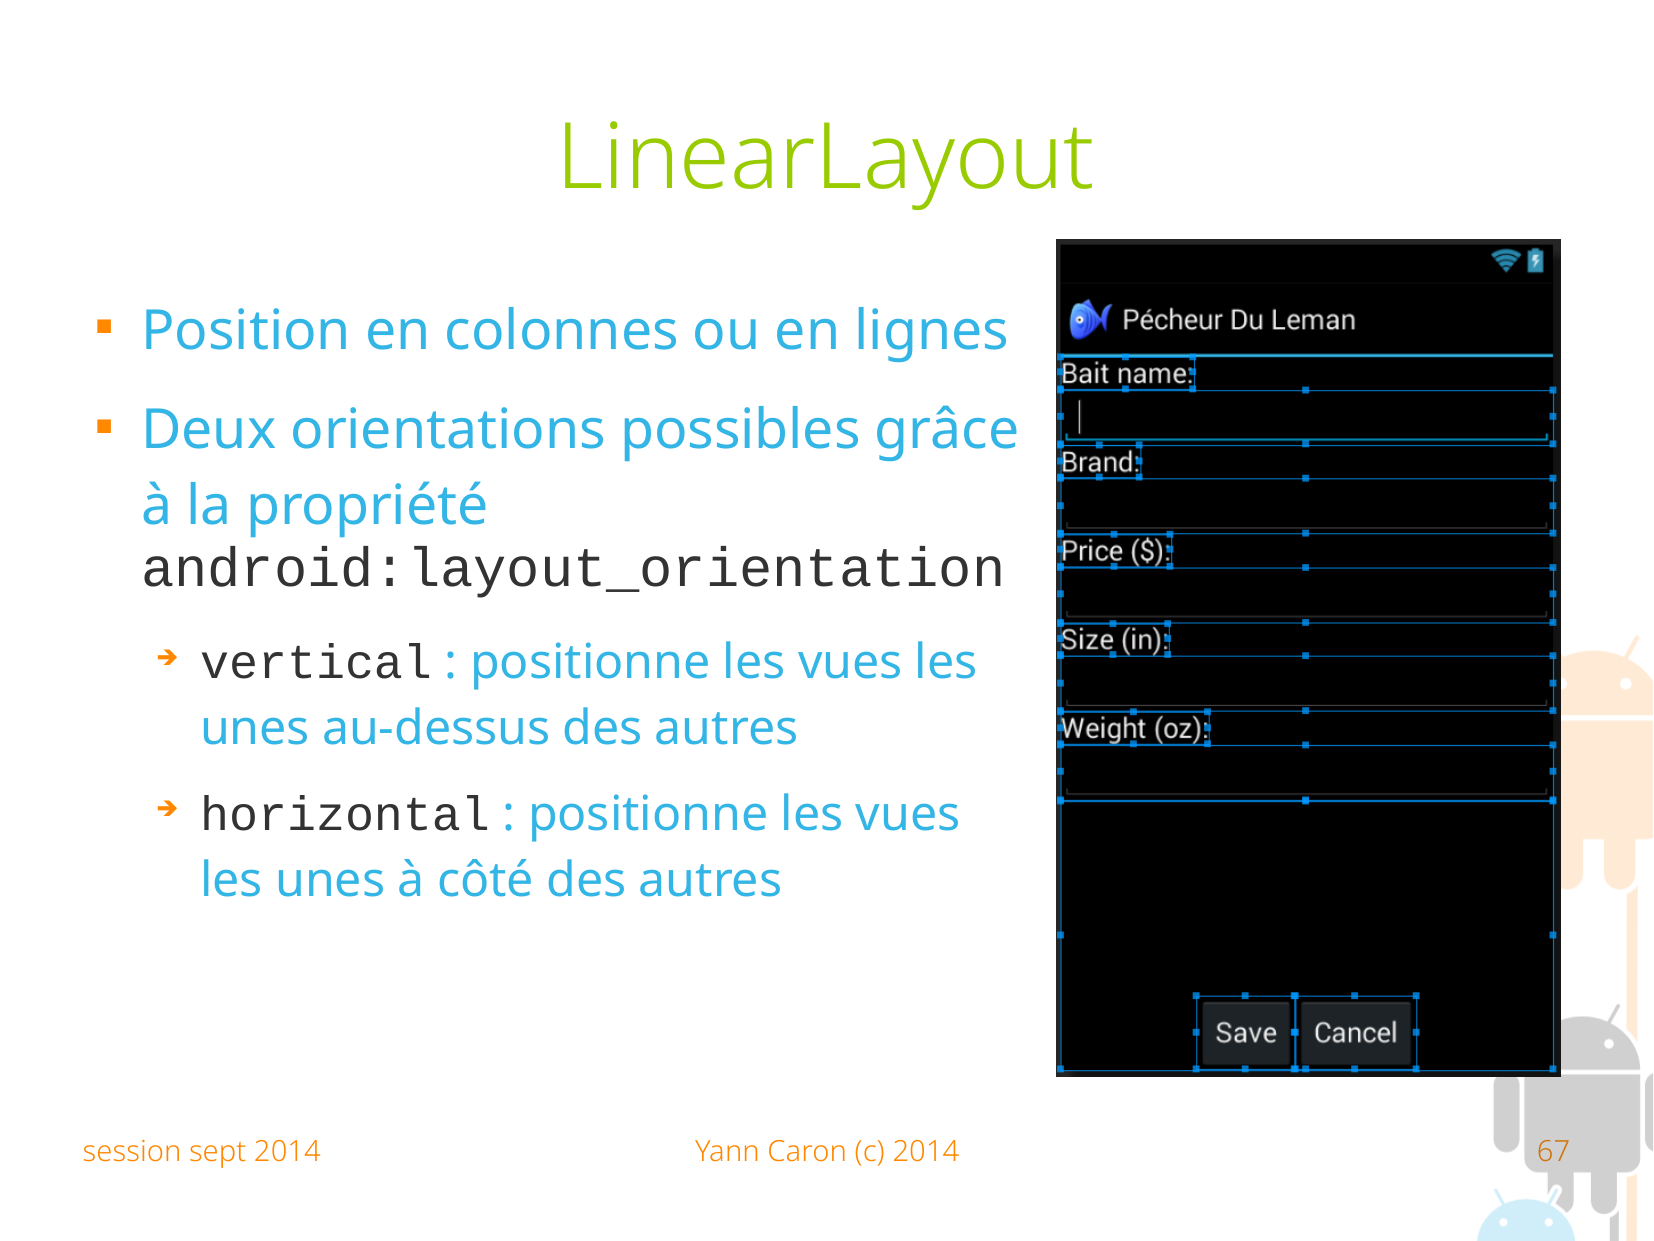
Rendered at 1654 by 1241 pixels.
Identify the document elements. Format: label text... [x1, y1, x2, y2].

picture [240, 239, 1654, 1241]
title LinearLayout [82, 49, 1571, 257]
list Position en colonnes ou en lignes Deux orientations possibles grâce à la propriété android:layout_orientation vertical : positionne les vues les unes au-dessus des autres horizontal : positionne les vues les unes à côté des autres [82, 290, 1021, 1010]
